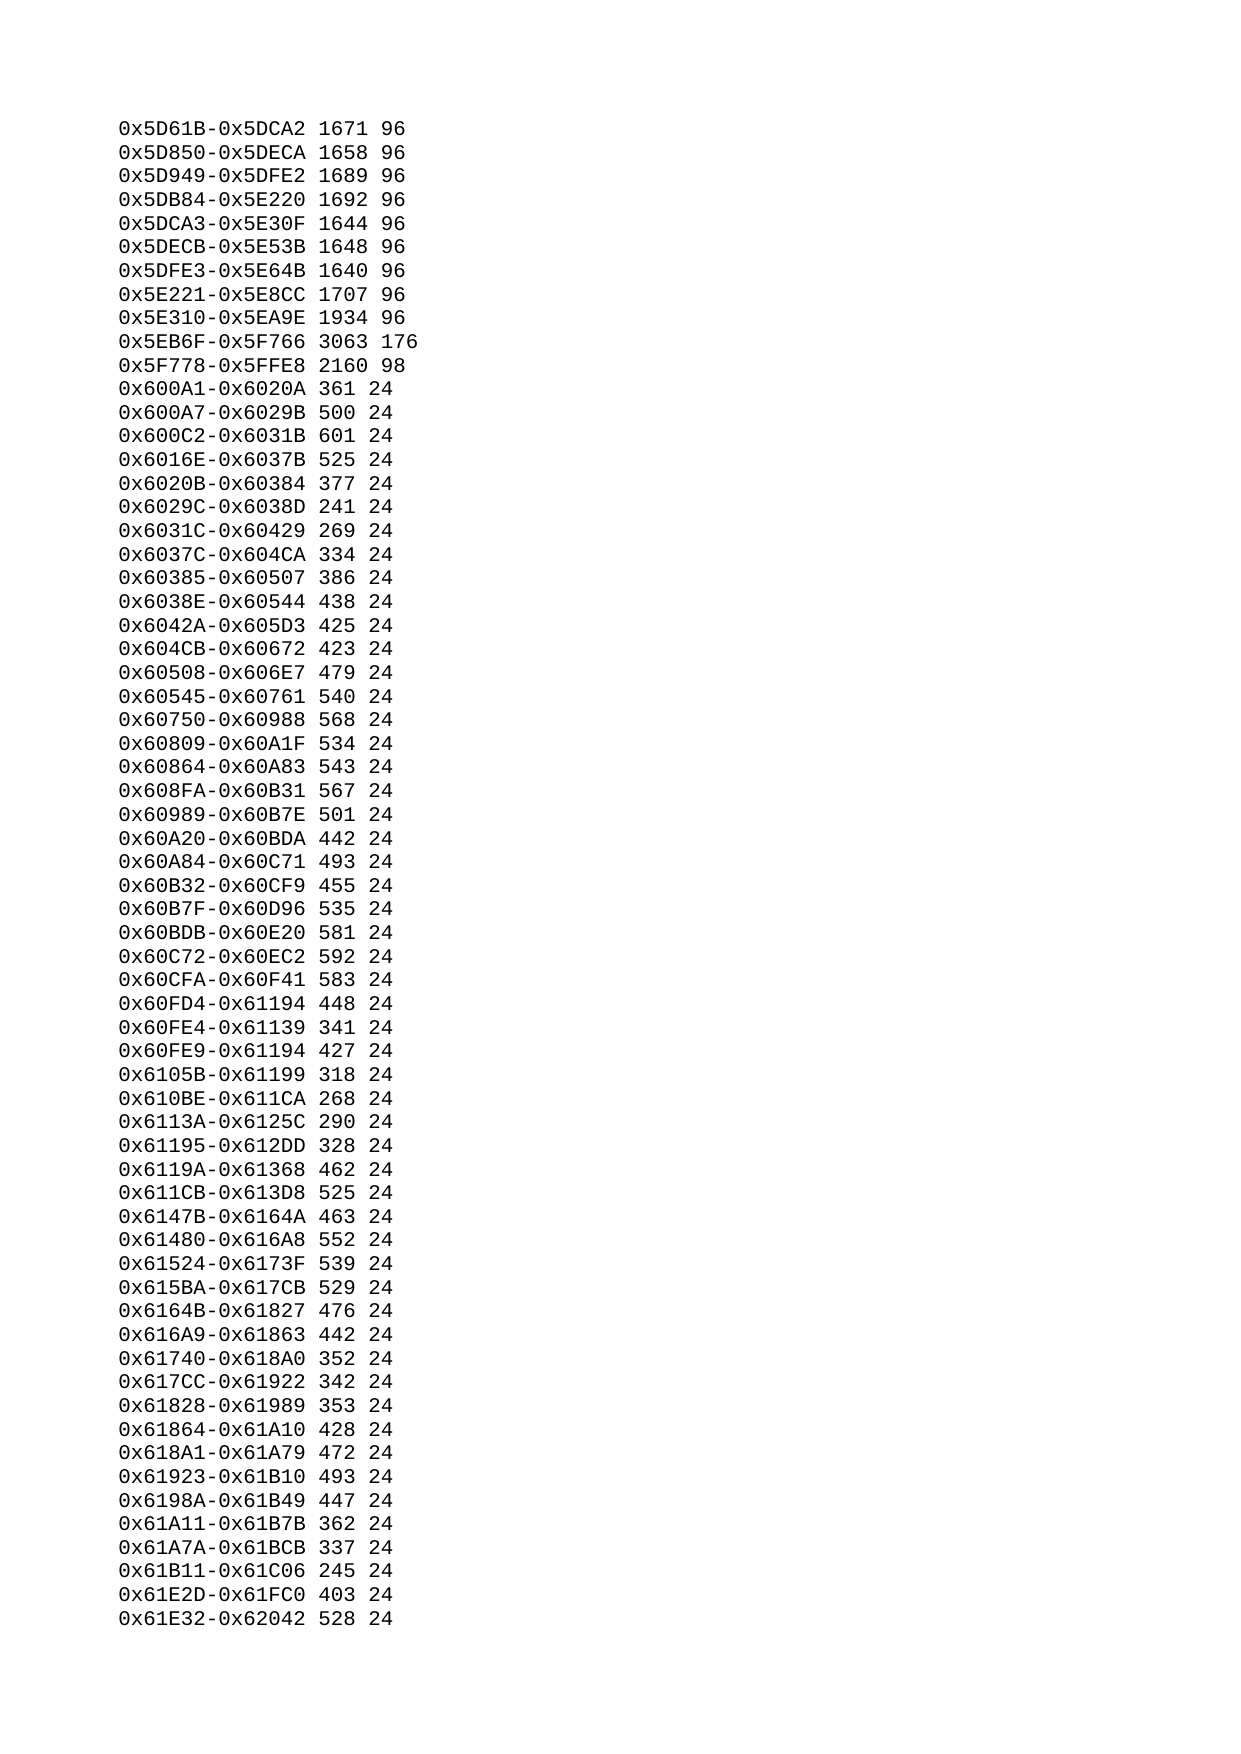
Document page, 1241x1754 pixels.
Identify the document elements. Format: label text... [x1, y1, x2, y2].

text 0x60BDB-0x60E20 581 24 [118, 922, 1122, 946]
text 0x60989-0x60B7E 501 24 [118, 804, 1122, 827]
text 0x60545-0x60761 540 24 [118, 686, 1122, 709]
text 0x60FD4-0x61194 448 24 [118, 993, 1122, 1017]
text 0x616A9-0x61863 442 24 [118, 1324, 1122, 1348]
text 0x6113A-0x6125C 290 24 [118, 1111, 1122, 1135]
text 0x61480-0x616A8 552 24 [118, 1229, 1122, 1253]
text 0x608FA-0x60B31 567 24 [118, 780, 1122, 804]
text 0x60B32-0x60CF9 455 24 [118, 875, 1122, 898]
text 0x60809-0x60A1F 534 24 [118, 733, 1122, 757]
text 0x600A1-0x6020A 361 24 [118, 378, 1122, 402]
text 0x60A84-0x60C71 493 24 [118, 851, 1122, 875]
text 0x611CB-0x613D8 525 24 [118, 1182, 1122, 1206]
text 0x6164B-0x61827 476 24 [118, 1300, 1122, 1324]
text 0x6029C-0x6038D 241 24 [118, 496, 1122, 520]
text 0x60FE9-0x61194 427 24 [118, 1040, 1122, 1064]
text 0x604CB-0x60672 423 24 [118, 638, 1122, 662]
text 0x60385-0x60507 386 24 [118, 567, 1122, 591]
text 0x61B11-0x61C06 245 24 [118, 1561, 1122, 1584]
text 0x5DB84-0x5E220 1692 96 [118, 189, 1122, 213]
text 0x6031C-0x60429 269 24 [118, 520, 1122, 544]
text 0x6105B-0x61199 318 24 [118, 1064, 1122, 1088]
text 0x617CC-0x61922 342 24 [118, 1371, 1122, 1395]
text 0x6042A-0x605D3 425 24 [118, 615, 1122, 638]
text 0x5D949-0x5DFE2 1689 96 [118, 165, 1122, 189]
text 0x6119A-0x61368 462 24 [118, 1158, 1122, 1182]
text 0x5E310-0x5EA9E 1934 96 [118, 307, 1122, 331]
text 0x5DFE3-0x5E64B 1640 96 [118, 260, 1122, 284]
text 0x60A20-0x60BDA 442 24 [118, 827, 1122, 851]
text 0x61864-0x61A10 428 24 [118, 1419, 1122, 1442]
text 0x5EB6F-0x5F766 3063 176 [118, 331, 1122, 354]
text 0x618A1-0x61A79 472 24 [118, 1442, 1122, 1466]
text 0x5D850-0x5DECA 1658 96 [118, 142, 1122, 165]
text 0x6037C-0x604CA 334 24 [118, 544, 1122, 567]
text 0x615BA-0x617CB 529 24 [118, 1277, 1122, 1300]
text 0x61A7A-0x61BCB 337 24 [118, 1537, 1122, 1561]
text 0x61E2D-0x61FC0 403 24 [118, 1584, 1122, 1608]
text 0x61740-0x618A0 352 24 [118, 1348, 1122, 1371]
text 0x60C72-0x60EC2 592 24 [118, 946, 1122, 969]
text 0x61923-0x61B10 493 24 [118, 1466, 1122, 1489]
text 0x60508-0x606E7 479 24 [118, 662, 1122, 686]
text 0x6016E-0x6037B 525 24 [118, 449, 1122, 473]
text 0x6038E-0x60544 438 24 [118, 591, 1122, 615]
text 0x60B7F-0x60D96 535 24 [118, 898, 1122, 922]
text 0x5DECB-0x5E53B 1648 96 [118, 236, 1122, 260]
text 0x5E221-0x5E8CC 1707 96 [118, 284, 1122, 307]
text 0x61A11-0x61B7B 362 24 [118, 1513, 1122, 1537]
text 0x61195-0x612DD 328 24 [118, 1135, 1122, 1158]
text 0x61828-0x61989 353 24 [118, 1395, 1122, 1419]
text 0x61524-0x6173F 539 24 [118, 1253, 1122, 1277]
text 0x60FE4-0x61139 341 24 [118, 1017, 1122, 1040]
text 0x5F778-0x5FFE8 2160 98 [118, 354, 1122, 378]
text 0x5DCA3-0x5E30F 1644 96 [118, 213, 1122, 236]
text 0x6198A-0x61B49 447 24 [118, 1489, 1122, 1513]
text 0x5D61B-0x5DCA2 1671 96 [118, 118, 1122, 142]
text 0x6147B-0x6164A 463 24 [118, 1206, 1122, 1229]
text 0x61E32-0x62042 528 24 [118, 1608, 1122, 1631]
text 0x60CFA-0x60F41 583 24 [118, 969, 1122, 993]
text 0x600C2-0x6031B 601 24 [118, 426, 1122, 449]
text 0x6020B-0x60384 377 24 [118, 473, 1122, 496]
text 0x60750-0x60988 568 24 [118, 709, 1122, 733]
text 0x60864-0x60A83 543 24 [118, 757, 1122, 780]
text 0x610BE-0x611CA 268 24 [118, 1088, 1122, 1111]
text 0x600A7-0x6029B 500 24 [118, 402, 1122, 426]
